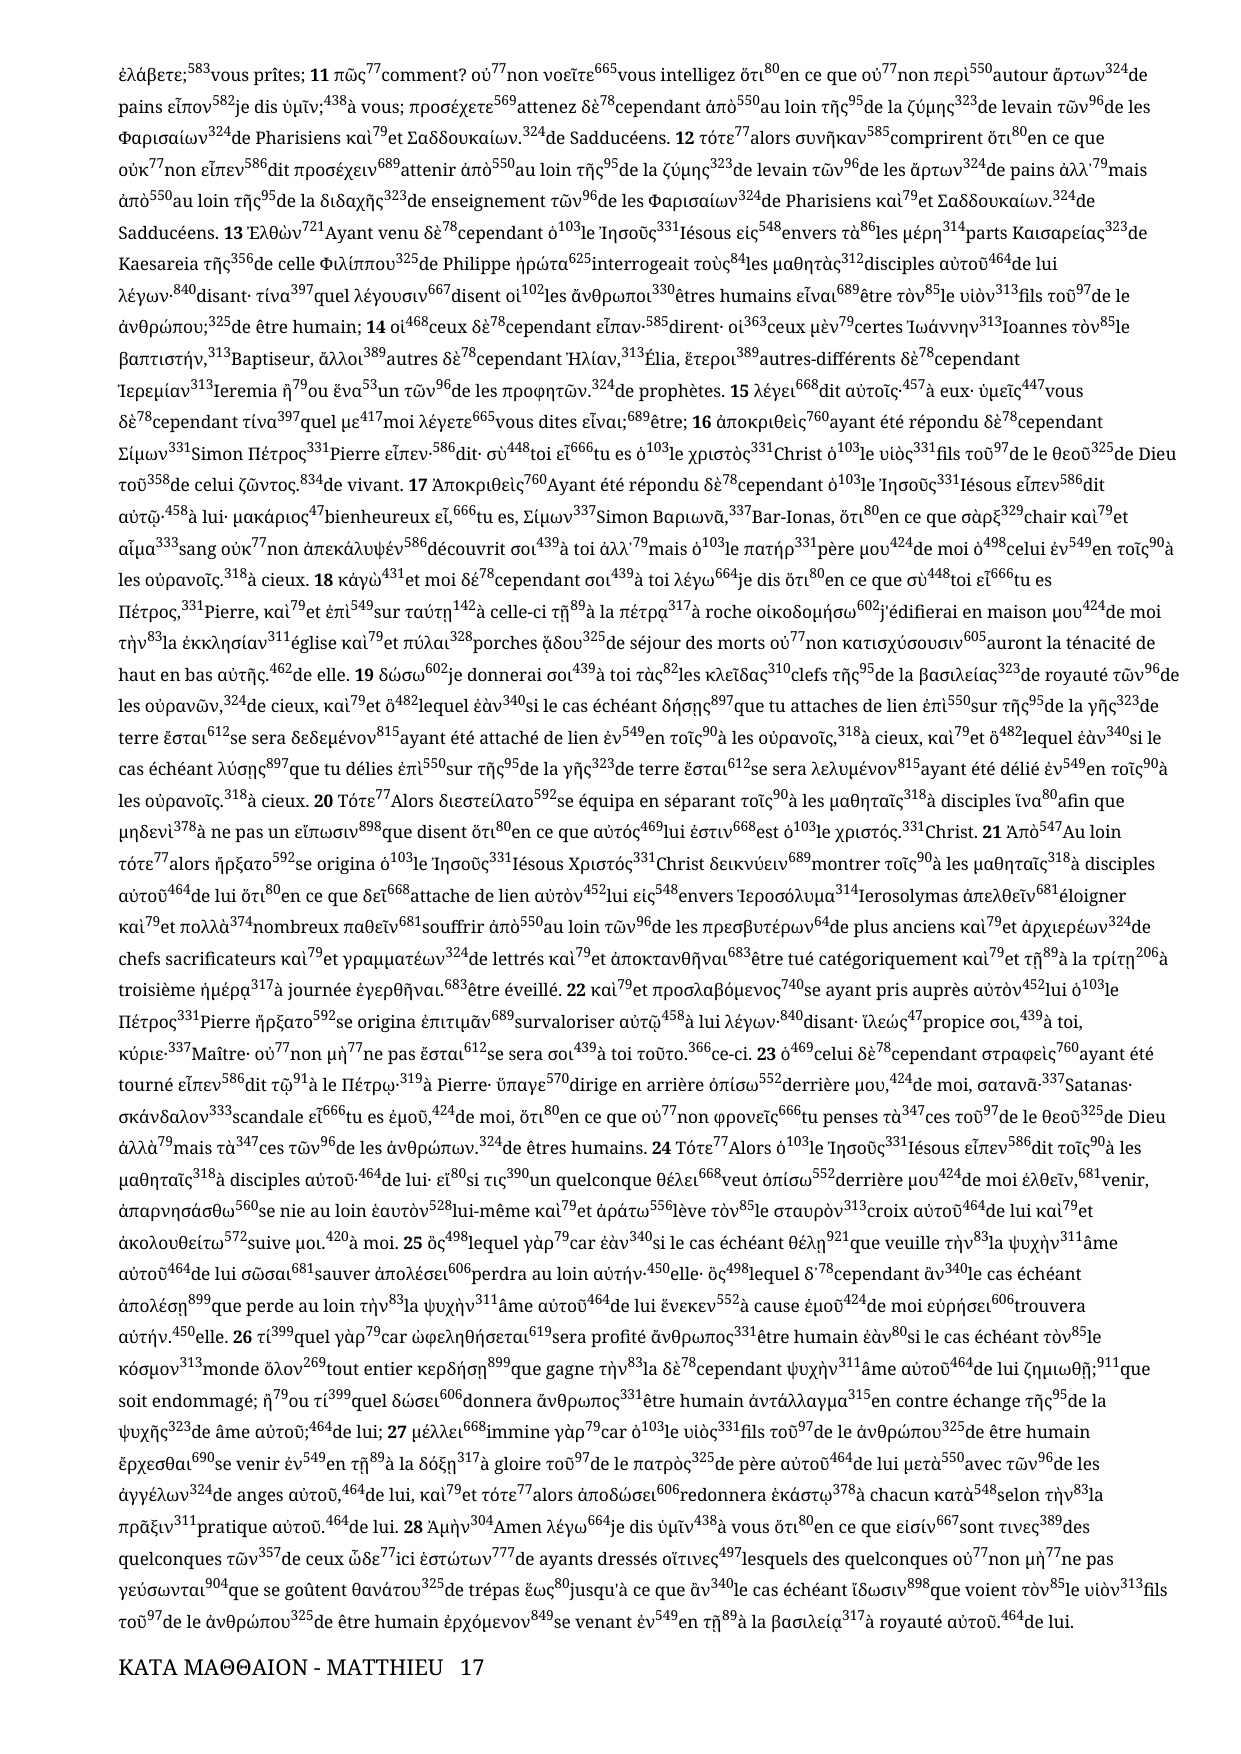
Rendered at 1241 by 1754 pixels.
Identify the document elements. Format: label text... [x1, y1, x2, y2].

text 1 Καὶ79Et προσελθόντες720ayants venus vers οἱ102les Φαρισαῖοι330Pharisiens καὶ79et Σαδδουκαῖοι330Sadducéens πειράζοντες839mettants en tentation ἐπηρώτησαν585surinterrogèrent αὐτὸν452lui σημεῖον315signe ἐκ550hors τοῦ97de le οὐρανοῦ325de ciel ἐπιδεῖξαι681montrer sûrement αὐτοῖς.457à eux. 2 ὁ469celui δὲ78cependant ἀποκριθεὶς760ayant été répondu εἶπεν586dit αὐτοῖς·457à eux· [ὀψίας63[de tardive γενομένης732de se ayante devenue λέγετε·665vous dites· εὐδία,329temps serein, πυρράζει668rougeoie feu γὰρ79car ὁ103le οὐρανός·331ciel· 3 καὶ79et πρωΐ·77matinalement· σήμερον77aujourd'hui χειμών,331tempête hivernale, πυρράζει668rougeoie feu γὰρ79car στυγνάζων840assombrissant ὁ103le οὐρανός.331ciel. τὸ366ce μὲν79certes πρόσωπον333face τοῦ97de le οὐρανοῦ325de ciel γινώσκετε665vous connaissez διακρίνειν,689juger à travers, τὰ86les δὲ78cependant σημεῖα314signes τῶν94de les καιρῶν324de moments οὐ77non δύνασθε;]671vous vous pouvez;] 4 γενεὰ329génération πονηρὰ20méchante καὶ79et μοιχαλὶς20adultère σημεῖον315signe ἐπιζητεῖ,668surcherche, καὶ79et σημεῖον333signe οὐ77non δοθήσεται619sera donné αὐτῇ456à elle εἰ551si μὴ77ne pas τὸ105le σημεῖον333signe Ἰωνᾶ.325de Ionas. καὶ79et καταλιπὼν721ayant laissé en contrebas αὐτοὺς451eux ἀπῆλθεν.586éloigna. 5 Καὶ79Et ἐλθόντες720ayants venus οἱ102les μαθηταὶ330disciples εἰς548envers τὸ348ce πέραν77de l'autre côté ἐπελάθοντο591se omirent en plus ἄρτους312pains λαβεῖν.681prendre. 6 ὁ103le δὲ78cependant Ἰησοῦς331Iésous εἶπεν586dit αὐτοῖς·457à eux· ὁρᾶτε569voyez καὶ79et προσέχετε569attenez ἀπὸ550au loin τῆς95de la ζύμης323de levain τῶν96de les Φαρισαίων324de Pharisiens καὶ79et Σαδδουκαίων.324de Sadducéens. 7 οἱ468ceux δὲ78cependant διελογίζοντο630se calculaient au-travers ἐν549en ἑαυτοῖς532à eux-mêmes λέγοντες839disants ὅτι80en ce que ἄρτους312pains οὐκ77non ἐλάβομεν.581nous prîmes. 8 γνοὺς721ayant connu δὲ78cependant ὁ103le Ἰησοῦς331Iésous εἶπεν·586dit· τί399quel διαλογίζεσθε671vous vous calculez au-travers ἐν549en ἑαυτοῖς,519à vous-mêmes, ὀλιγόπιστοι,75de petites croyances, ὅτι80en ce que ἄρτους312pains οὐκ77non ἔχετε;665vous avez; 9 οὔπω77non encore νοεῖτε,665vous intelligez, οὐδὲ79non cependant μνημονεύετε665vous souvenez τοὺς84les πέντε178cinq ἄρτους312pains τῶν96de les πεντακισχιλίων64de cinq mille καὶ79et πόσους161combien grands? κοφίνους312couffins ἐλάβετε;583vous prîtes; 10 οὐδὲ79non cependant τοὺς84les ἑπτὰ178sept ἄρτους312pains τῶν96de les τετρακισχιλίων64de quatre mille καὶ79et πόσας159combien grandes? σπυρίδας310corbeilles ἐλάβετε;583vous prîtes; 11 πῶς77comment? οὐ77non νοεῖτε665vous intelligez ὅτι80en ce que οὐ77non περὶ550autour ἄρτων324de pains εἶπον582je dis ὑμῖν;438à vous; προσέχετε569attenez δὲ78cependant ἀπὸ550au loin τῆς95de la ζύμης323de levain τῶν96de les Φαρισαίων324de Pharisiens καὶ79et Σαδδουκαίων.324de Sadducéens. 12 τότε77alors συνῆκαν585comprirent ὅτι80en ce que οὐκ77non εἶπεν586dit προσέχειν689attenir ἀπὸ550au loin τῆς95de la ζύμης323de levain τῶν96de les ἄρτων324de pains ἀλλ᾽79mais ἀπὸ550au loin τῆς95de la διδαχῆς323de enseignement τῶν96de les Φαρισαίων324de Pharisiens καὶ79et Σαδδουκαίων.324de Sadducéens. 13 Ἐλθὼν721Ayant venu δὲ78cependant ὁ103le Ἰησοῦς331Iésous εἰς548envers τὰ86les μέρη314parts Καισαρείας323de Kaesareia τῆς356de celle Φιλίππου325de Philippe ἠρώτα625interrogeait τοὺς84les μαθητὰς312disciples αὐτοῦ464de lui λέγων·840disant· τίνα397quel λέγουσιν667disent οἱ102les ἄνθρωποι330êtres humains εἶναι689être τὸν85le υἱὸν313fils τοῦ97de le ἀνθρώπου;325de être humain; 14 οἱ468ceux δὲ78cependant εἶπαν·585dirent· οἱ363ceux μὲν79certes Ἰωάννην313Ioannes τὸν85le βαπτιστήν,313Baptiseur, ἄλλοι389autres δὲ78cependant Ἠλίαν,313Élia, ἕτεροι389autres-différents δὲ78cependant Ἰερεμίαν313Ieremia ἢ79ou ἕνα53un τῶν96de les προφητῶν.324de prophètes. 15 λέγει668dit αὐτοῖς·457à eux· ὑμεῖς447vous δὲ78cependant τίνα397quel με417moi λέγετε665vous dites εἶναι;689être; 16 ἀποκριθεὶς760ayant été répondu δὲ78cependant Σίμων331Simon Πέτρος331Pierre εἶπεν·586dit· σὺ448toi εἶ666tu es ὁ103le χριστὸς331Christ ὁ103le υἱὸς331fils τοῦ97de le θεοῦ325de Dieu τοῦ358de celui ζῶντος.834de vivant. 17 Ἀποκριθεὶς760Ayant été répondu δὲ78cependant ὁ103le Ἰησοῦς331Iésous εἶπεν586dit αὐτῷ·458à lui· μακάριος47bienheureux εἶ,666tu es, Σίμων337Simon Βαριωνᾶ,337Bar-Ionas, ὅτι80en ce que σὰρξ329chair καὶ79et αἷμα333sang οὐκ77non ἀπεκάλυψέν586découvrit σοι439à toi ἀλλ᾽79mais ὁ103le πατήρ331père μου424de moi ὁ498celui ἐν549en τοῖς90à les οὐρανοῖς.318à cieux. 18 κἀγὼ431et moi δέ78cependant σοι439à toi λέγω664je dis ὅτι80en ce que σὺ448toi εἶ666tu es Πέτρος,331Pierre, καὶ79et ἐπὶ549sur ταύτῃ142à celle-ci τῇ89à la πέτρᾳ317à roche οἰκοδομήσω602j'édifierai en maison μου424de moi τὴν83la ἐκκλησίαν311église καὶ79et πύλαι328porches ᾅδου325de séjour des morts οὐ77non κατισχύσουσιν605auront la ténacité de haut en bas αὐτῆς.462de elle. 19 δώσω602je donnerai σοι439à toi τὰς82les κλεῖδας310clefs τῆς95de la βασιλείας323de royauté τῶν96de les οὐρανῶν,324de cieux, καὶ79et ὃ482lequel ἐὰν340si le cas échéant δήσῃς897que tu attaches de lien ἐπὶ550sur τῆς95de la γῆς323de terre ἔσται612se sera δεδεμένον815ayant été attaché de lien ἐν549en τοῖς90à les οὐρανοῖς,318à cieux, καὶ79et ὃ482lequel ἐὰν340si le cas échéant λύσῃς897que tu délies ἐπὶ550sur τῆς95de la γῆς323de terre ἔσται612se sera λελυμένον815ayant été délié ἐν549en τοῖς90à les οὐρανοῖς.318à cieux. 20 Τότε77Alors διεστείλατο592se équipa en séparant τοῖς90à les μαθηταῖς318à disciples ἵνα80afin que μηδενὶ378à ne pas un εἴπωσιν898que disent ὅτι80en ce que αὐτός469lui ἐστιν668est ὁ103le χριστός.331Christ. 21 Ἀπὸ547Au loin τότε77alors ἤρξατο592se origina ὁ103le Ἰησοῦς331Iésous Χριστός331Christ δεικνύειν689montrer τοῖς90à les μαθηταῖς318à disciples αὐτοῦ464de lui ὅτι80en ce que δεῖ668attache de lien αὐτὸν452lui εἰς548envers Ἱεροσόλυμα314Ierosolymas ἀπελθεῖν681éloigner καὶ79et πολλὰ374nombreux παθεῖν681souffrir ἀπὸ550au loin τῶν96de les πρεσβυτέρων64de plus anciens καὶ79et ἀρχιερέων324de chefs sacrificateurs καὶ79et γραμματέων324de lettrés καὶ79et ἀποκτανθῆναι683être tué catégoriquement καὶ79et τῇ89à la τρίτῃ206à troisième ἡμέρᾳ317à journée ἐγερθῆναι.683être éveillé. 22 καὶ79et προσλαβόμενος740se ayant pris auprès αὐτὸν452lui ὁ103le Πέτρος331Pierre ἤρξατο592se origina ἐπιτιμᾶν689survaloriser αὐτῷ458à lui λέγων·840disant· ἵλεώς47propice σοι,439à toi, κύριε·337Maître· οὐ77non μὴ77ne pas ἔσται612se sera σοι439à toi τοῦτο.366ce-ci. 23 ὁ469celui δὲ78cependant στραφεὶς760ayant été tourné εἶπεν586dit τῷ91à le Πέτρῳ·319à Pierre· ὕπαγε570dirige en arrière ὀπίσω552derrière μου,424de moi, σατανᾶ·337Satanas· σκάνδαλον333scandale εἶ666tu es ἐμοῦ,424de moi, ὅτι80en ce que οὐ77non φρονεῖς666tu penses τὰ347ces τοῦ97de le θεοῦ325de Dieu ἀλλὰ79mais τὰ347ces τῶν96de les ἀνθρώπων.324de êtres humains. 24 Τότε77Alors ὁ103le Ἰησοῦς331Iésous εἶπεν586dit τοῖς90à les μαθηταῖς318à disciples αὐτοῦ·464de lui· εἴ80si τις390un quelconque θέλει668veut ὀπίσω552derrière μου424de moi ἐλθεῖν,681venir, ἀπαρνησάσθω560se nie au loin ἑαυτὸν528lui-même καὶ79et ἀράτω556lève τὸν85le σταυρὸν313croix αὐτοῦ464de lui καὶ79et ἀκολουθείτω572suive μοι.420à moi. 25 ὃς498lequel γὰρ79car ἐὰν340si le cas échéant θέλῃ921que veuille τὴν83la ψυχὴν311âme αὐτοῦ464de lui σῶσαι681sauver ἀπολέσει606perdra au loin αὐτήν·450elle· ὃς498lequel δ᾽78cependant ἂν340le cas échéant ἀπολέσῃ899que perde au loin τὴν83la ψυχὴν311âme αὐτοῦ464de lui ἕνεκεν552à cause ἐμοῦ424de moi εὑρήσει606trouvera αὐτήν.450elle. 26 τί399quel γὰρ79car ὠφεληθήσεται619sera profité ἄνθρωπος331être humain ἐὰν80si le cas échéant τὸν85le κόσμον313monde ὅλον269tout entier κερδήσῃ899que gagne τὴν83la δὲ78cependant ψυχὴν311âme αὐτοῦ464de lui ζημιωθῇ;911que soit endommagé; ἢ79ou τί399quel δώσει606donnera ἄνθρωπος331être humain ἀντάλλαγμα315en contre échange τῆς95de la ψυχῆς323de âme αὐτοῦ;464de lui; 27 μέλλει668immine γὰρ79car ὁ103le υἱὸς331fils τοῦ97de le ἀνθρώπου325de être humain ἔρχεσθαι690se venir ἐν549en τῇ89à la δόξῃ317à gloire τοῦ97de le πατρὸς325de père αὐτοῦ464de lui μετὰ550avec τῶν96de les ἀγγέλων324de anges αὐτοῦ,464de lui, καὶ79et τότε77alors ἀποδώσει606redonnera ἑκάστῳ378à chacun κατὰ548selon τὴν83la πρᾶξιν311pratique αὐτοῦ.464de lui. 28 Ἀμὴν304Amen λέγω664je dis ὑμῖν438à vous ὅτι80en ce que εἰσίν667sont τινες389des quelconques τῶν357de ceux ὧδε77ici ἑστώτων777de ayants dressés οἵτινες497lesquels des quelconques οὐ77non μὴ77ne pas γεύσωνται904que se goûtent θανάτου325de trépas ἕως80jusqu'à ce que ἂν340le cas échéant ἴδωσιν898que voient τὸν85le υἱὸν313fils τοῦ97de le ἀνθρώπου325de être humain ἐρχόμενον849se venant ἐν549en τῇ89à la βασιλείᾳ317à royauté αὐτοῦ.464de lui. [118, 59, 1181, 1633]
text ΚΑΤΑ ΜΑΘΘΑΙΟΝ - MATTHIEU 17 [118, 1652, 1181, 1682]
